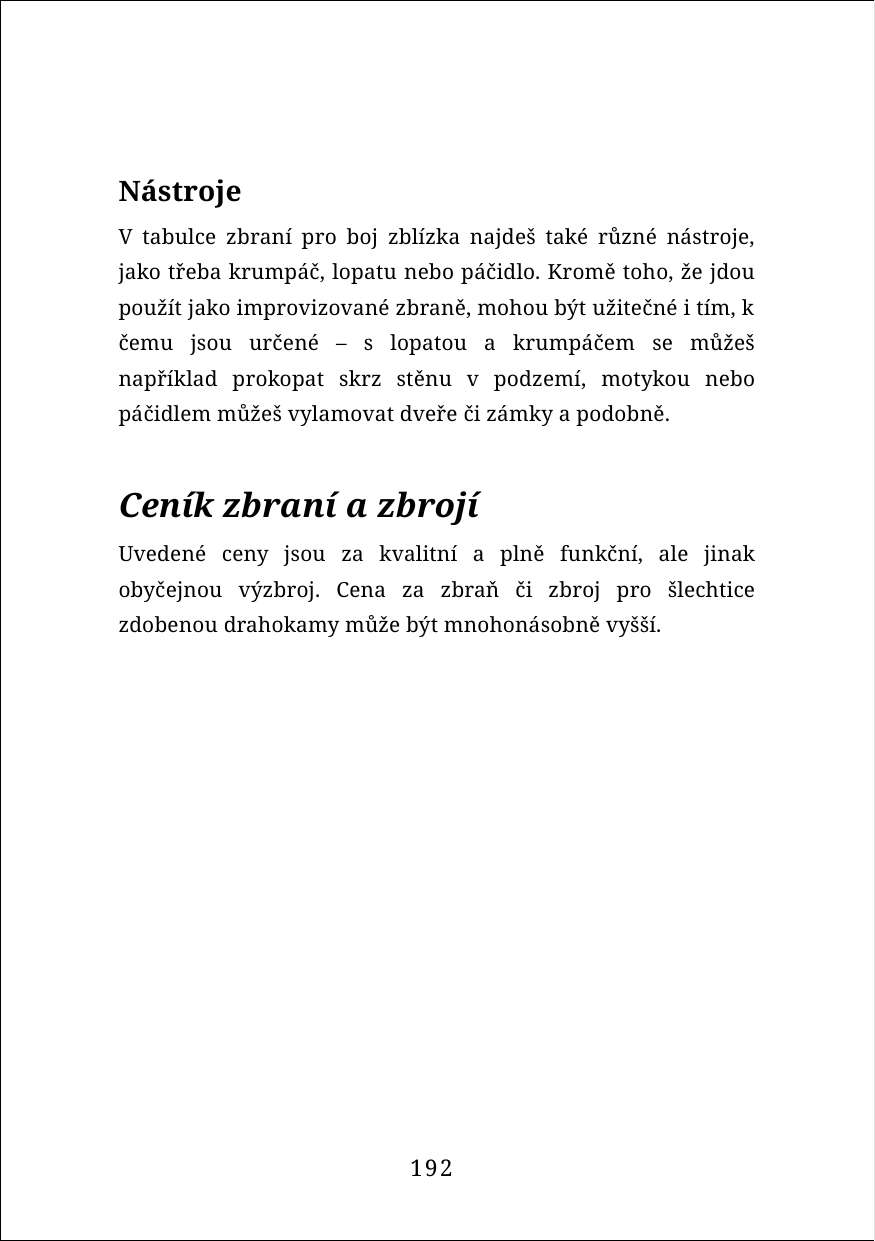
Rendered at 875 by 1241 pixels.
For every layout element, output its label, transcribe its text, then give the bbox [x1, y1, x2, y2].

subtitle Ceník zbraní a zbrojí [118, 482, 756, 528]
subtitle Nástroje [118, 172, 756, 210]
text V tabulce zbraní pro boj zblízka najdeš také různé nástroje, jako třeba krumpáč, lopatu nebo páčidlo. Kromě toho, že jdou použít jako improvizované zbraně, mohou být užitečné i tím, k čemu jsou určené – s lopatou a krumpáčem se můžeš například prokopat skrz stěnu v podzemí, motykou nebo páčidlem můžeš vylamovat dveře či zámky a podobně. [118, 222, 756, 428]
text Uvedené ceny jsou za kvalitní a plně funkční, ale jinak obyčejnou výzbroj. Cena za zbraň či zbroj pro šlechtice zdobenou drahokamy může být mnohonásobně vyšší. [118, 539, 756, 639]
